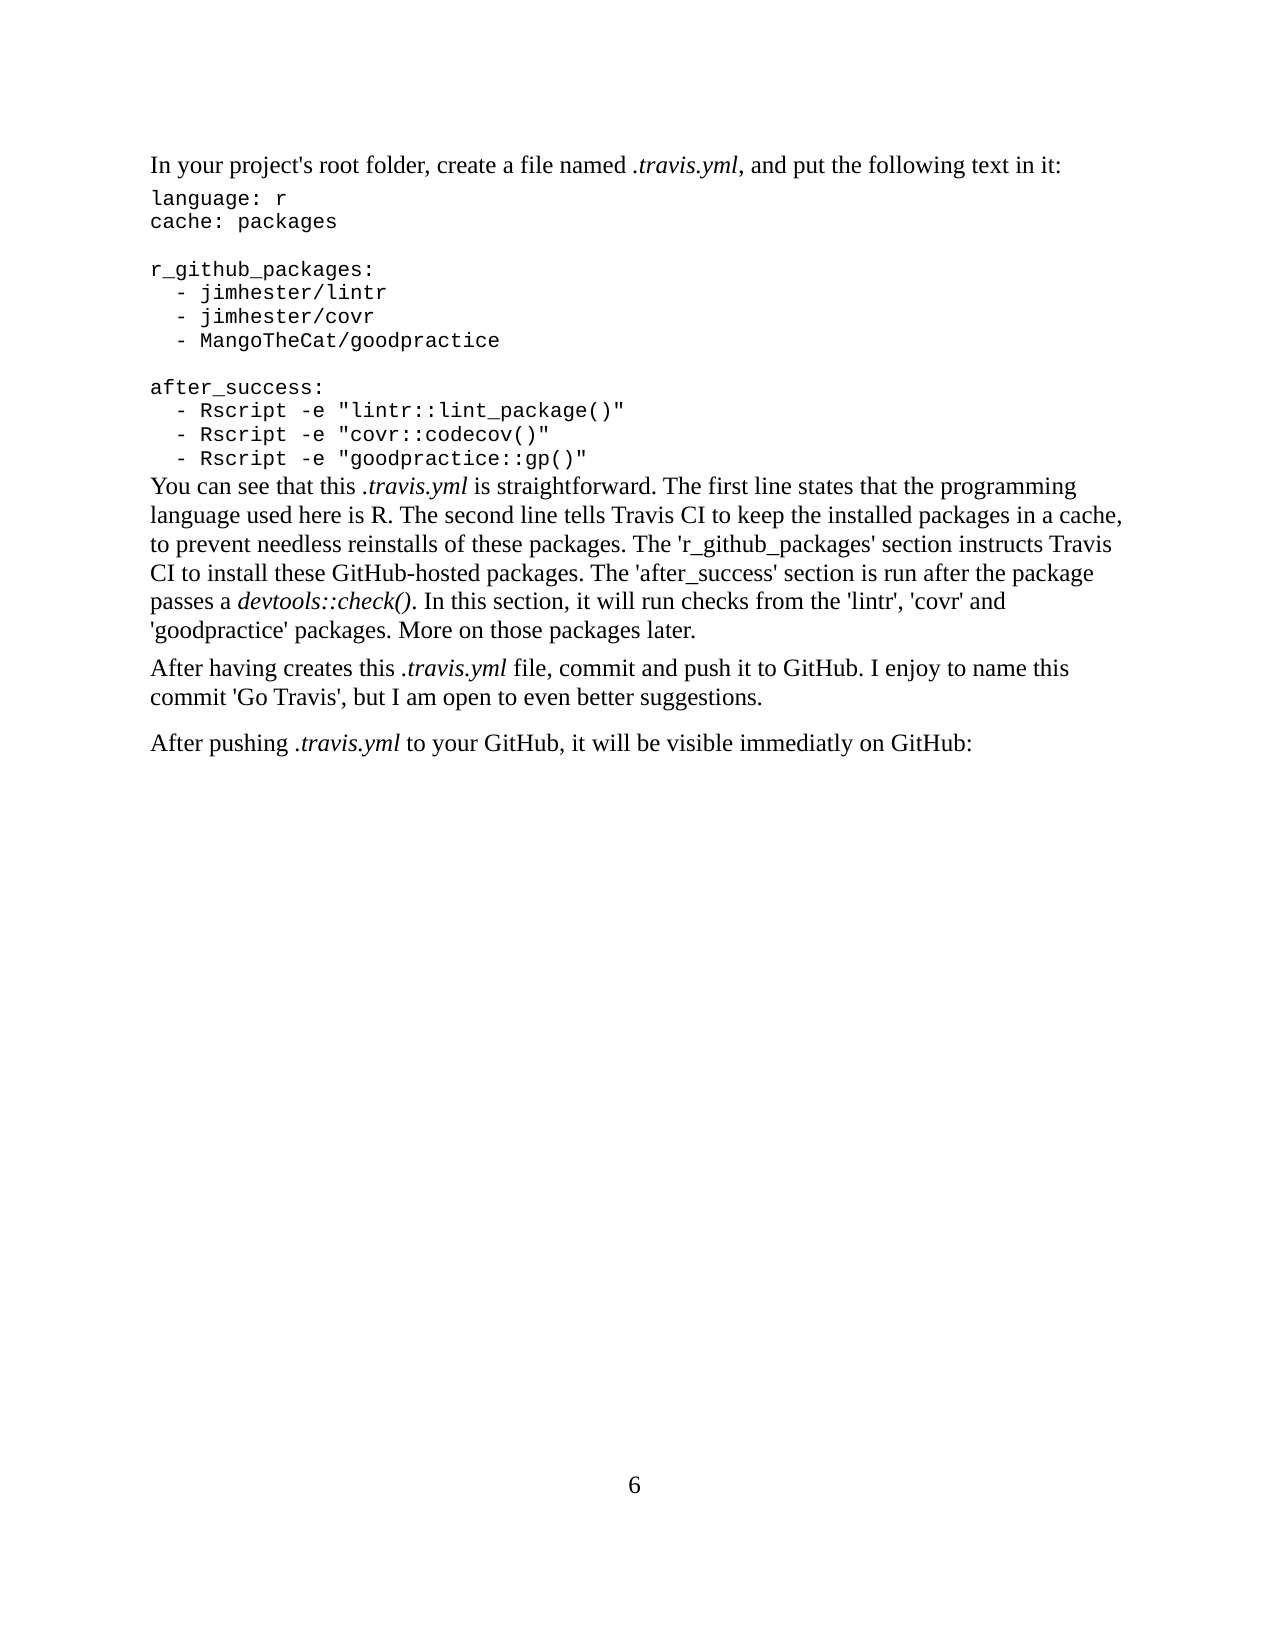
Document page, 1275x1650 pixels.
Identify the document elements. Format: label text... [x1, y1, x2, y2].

text - Rscript -e "lintr::lint_package()" [150, 401, 1125, 424]
text - Rscript -e "goodpractice::gp()" [150, 448, 1125, 471]
text - jimhester/lintr [150, 282, 1125, 306]
text After having creates this .travis.yml file, commit and push it to GitHub. I enjoy to name this commit 'Go Travis', but I am open to even better suggestions. [150, 653, 1125, 710]
text After pushing .travis.yml to your GitHub, it will be visible immediatly on GitHub: [150, 728, 1125, 757]
text - MangoTheCat/goodpractice [150, 329, 1125, 353]
text after_success: [150, 377, 1125, 401]
text cache: packages [150, 211, 1125, 235]
text In your project's root folder, create a file named .travis.yml, and put the following text in it: [150, 150, 1125, 179]
text - jimhester/covr [150, 306, 1125, 329]
text language: r [150, 188, 1125, 211]
text - Rscript -e "covr::codecov()" [150, 424, 1125, 448]
text r_github_packages: [150, 259, 1125, 282]
text You can see that this .travis.yml is straightforward. The first line states that the programming language used here is R. The second line tells Travis CI to keep the installed packages in a cache, to prevent needless reinstalls of these packages. The 'r_github_packages' section instructs Travis CI to install these GitHub-hosted packages. The 'after_success' section is run after the package passes a devtools::check(). In this section, it will run checks from the 'lintr', 'covr' and 'goodpractice' packages. More on those packages later. [150, 471, 1125, 644]
